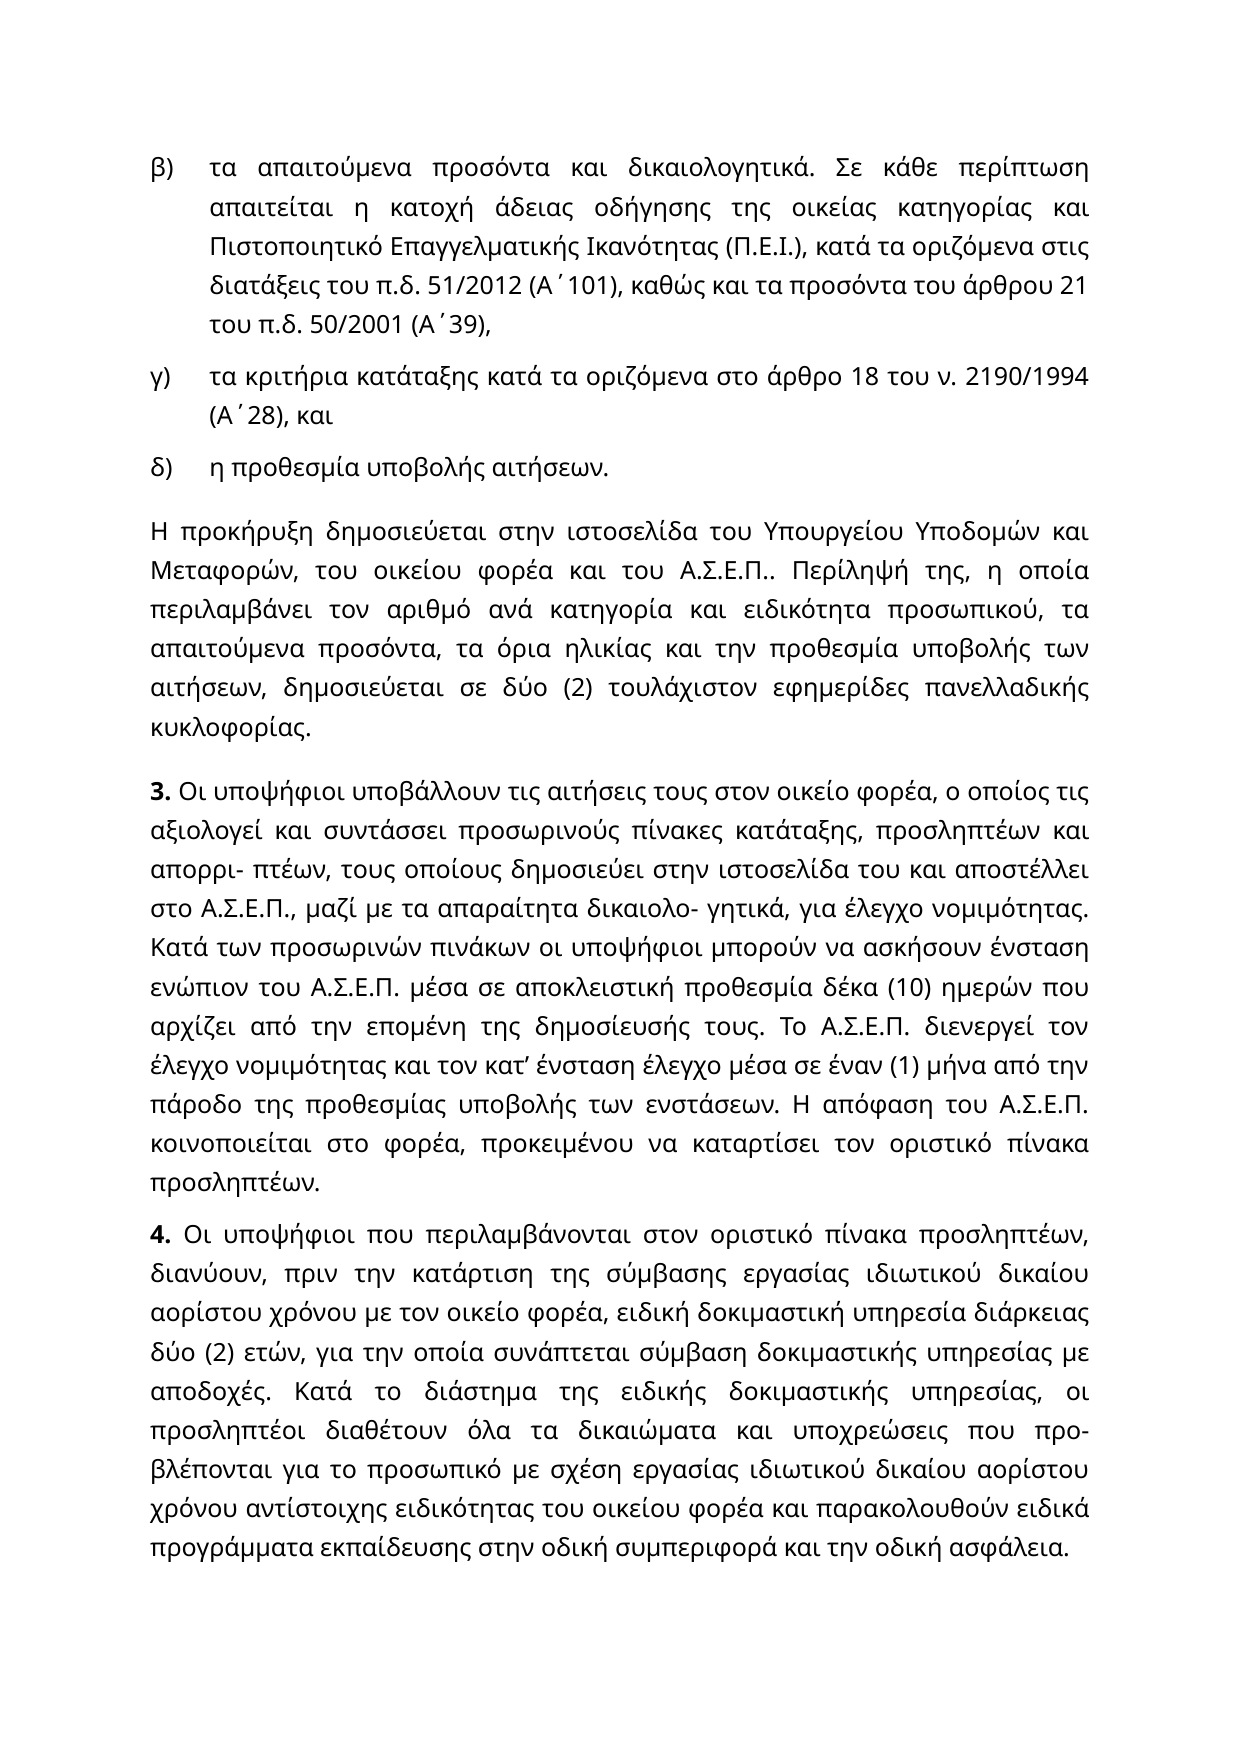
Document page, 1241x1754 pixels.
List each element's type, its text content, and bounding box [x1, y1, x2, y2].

text 3. Οι υποψήφιοι υποβάλλουν τις αιτήσεις τους στον οικείο φορέα, ο οποίος τις αξιολογεί και συντάσσει προσωρινούς πίνακες κατάταξης, προσληπτέων και απορρι- πτέων, τους οποίους δημοσιεύει στην ιστοσελίδα του και αποστέλλει στο Α.Σ.Ε.Π., μαζί με τα απαραίτητα δικαιολο- γητικά, για έλεγχο νομιμότητας. Κατά των προσωρινών πινάκων οι υποψήφιοι μπορούν να ασκήσουν ένσταση ενώπιον του Α.Σ.Ε.Π. μέσα σε αποκλειστική προθεσμία δέκα (10) ημερών που αρχίζει από την επομένη της δημοσίευσής τους. Το Α.Σ.Ε.Π. διενεργεί τον έλεγχο νομιμότητας και τον κατ’ ένσταση έλεγχο μέσα σε έναν (1) μήνα από την πάροδο της προθεσμίας υποβολής των ενστάσεων. Η απόφαση του Α.Σ.Ε.Π. κοινοποιείται στο φορέα, προκειμένου να καταρτίσει τον οριστικό πίνακα προσληπτέων. [150, 773, 1090, 1199]
text Η προκήρυξη δημοσιεύεται στην ιστοσελίδα του Υπουργείου Υποδομών και Μεταφορών, του οικείου φορέα και του Α.Σ.Ε.Π.. Περίληψή της, η οποία περιλαμβάνει τον αριθμό ανά κατηγορία και ειδικότητα προσωπικού, τα απαιτούμενα προσόντα, τα όρια ηλικίας και την προθεσμία υποβολής των αιτήσεων, δημοσιεύεται σε δύο (2) τουλάχιστον εφημερίδες πανελλαδικής κυκλοφορίας. [150, 513, 1090, 743]
list δ) η προθεσμία υποβολής αιτήσεων. [150, 449, 1090, 483]
list γ) τα κριτήρια κατάταξης κατά τα οριζόμενα στο άρθρο 18 του ν. 2190/1994 (Α΄28), και [150, 358, 1090, 432]
list β) τα απαιτούμενα προσόντα και δικαιολογητικά. Σε κάθε περίπτωση απαιτείται η κατοχή άδειας οδήγησης της οικείας κατηγορίας και Πιστοποιητικό Επαγγελματικής Ικανότητας (Π.Ε.Ι.), κατά τα οριζόμενα στις διατάξεις του π.δ. 51/2012 (Α΄101), καθώς και τα προσόντα του άρθρου 21 του π.δ. 50/2001 (Α΄39), [150, 150, 1090, 341]
text 4. Οι υποψήφιοι που περιλαμβάνονται στον οριστικό πίνακα προσληπτέων, διανύουν, πριν την κατάρτιση της σύμβασης εργασίας ιδιωτικού δικαίου αορίστου χρόνου με τον οικείο φορέα, ειδική δοκιμαστική υπηρεσία διάρκειας δύο (2) ετών, για την οποία συνάπτεται σύμβαση δοκιμαστικής υπηρεσίας με αποδοχές. Κατά το διάστημα της ειδικής δοκιμαστικής υπηρεσίας, οι προσληπτέοι διαθέτουν όλα τα δικαιώματα και υποχρεώσεις που προ- βλέπονται για το προσωπικό με σχέση εργασίας ιδιωτικού δικαίου αορίστου χρόνου αντίστοιχης ειδικότητας του οικείου φορέα και παρακολουθούν ειδικά προγράμματα εκπαίδευσης στην οδική συμπεριφορά και την οδική ασφάλεια. [150, 1217, 1090, 1564]
